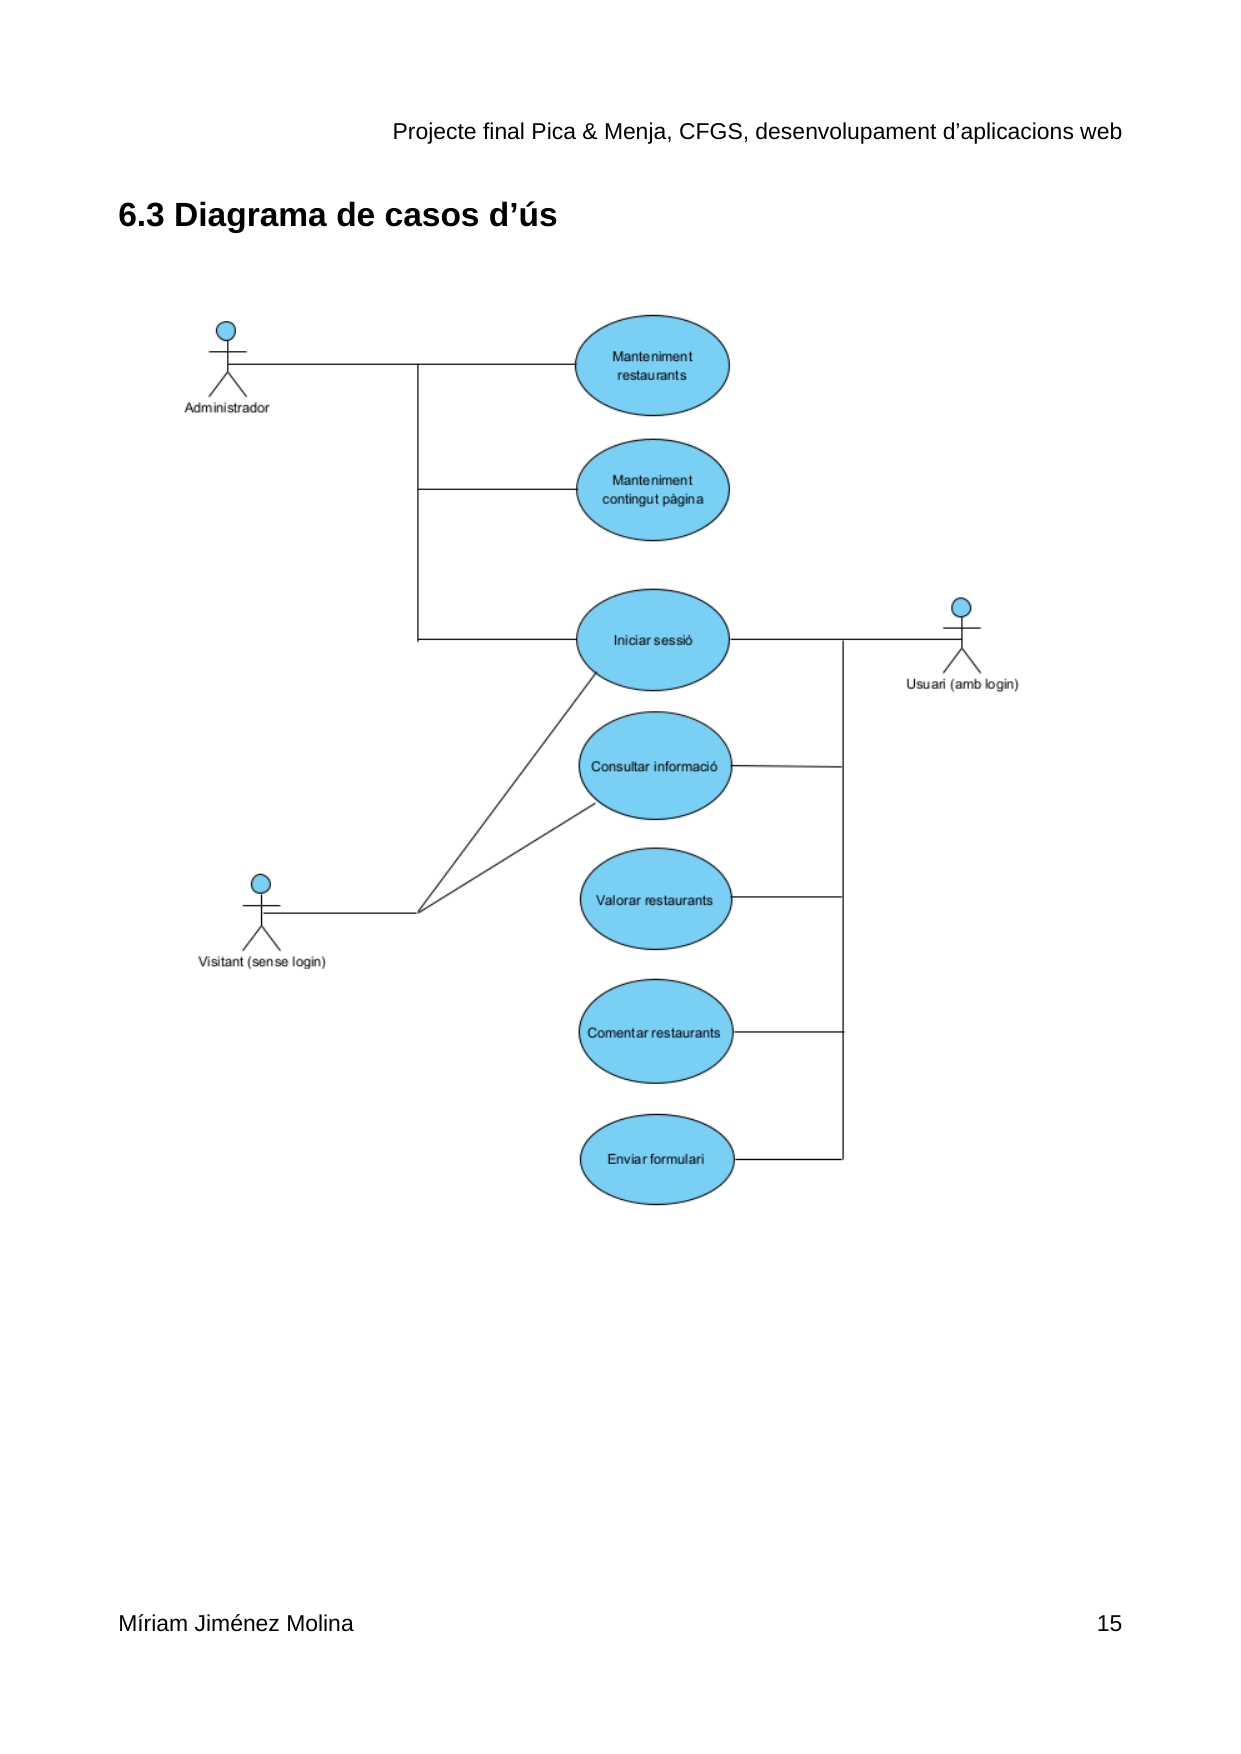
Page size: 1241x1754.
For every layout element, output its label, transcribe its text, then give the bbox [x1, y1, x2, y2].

subtitle 6.3 Diagrama de casos d’ús [118, 195, 1122, 233]
picture [151, 265, 1089, 1229]
